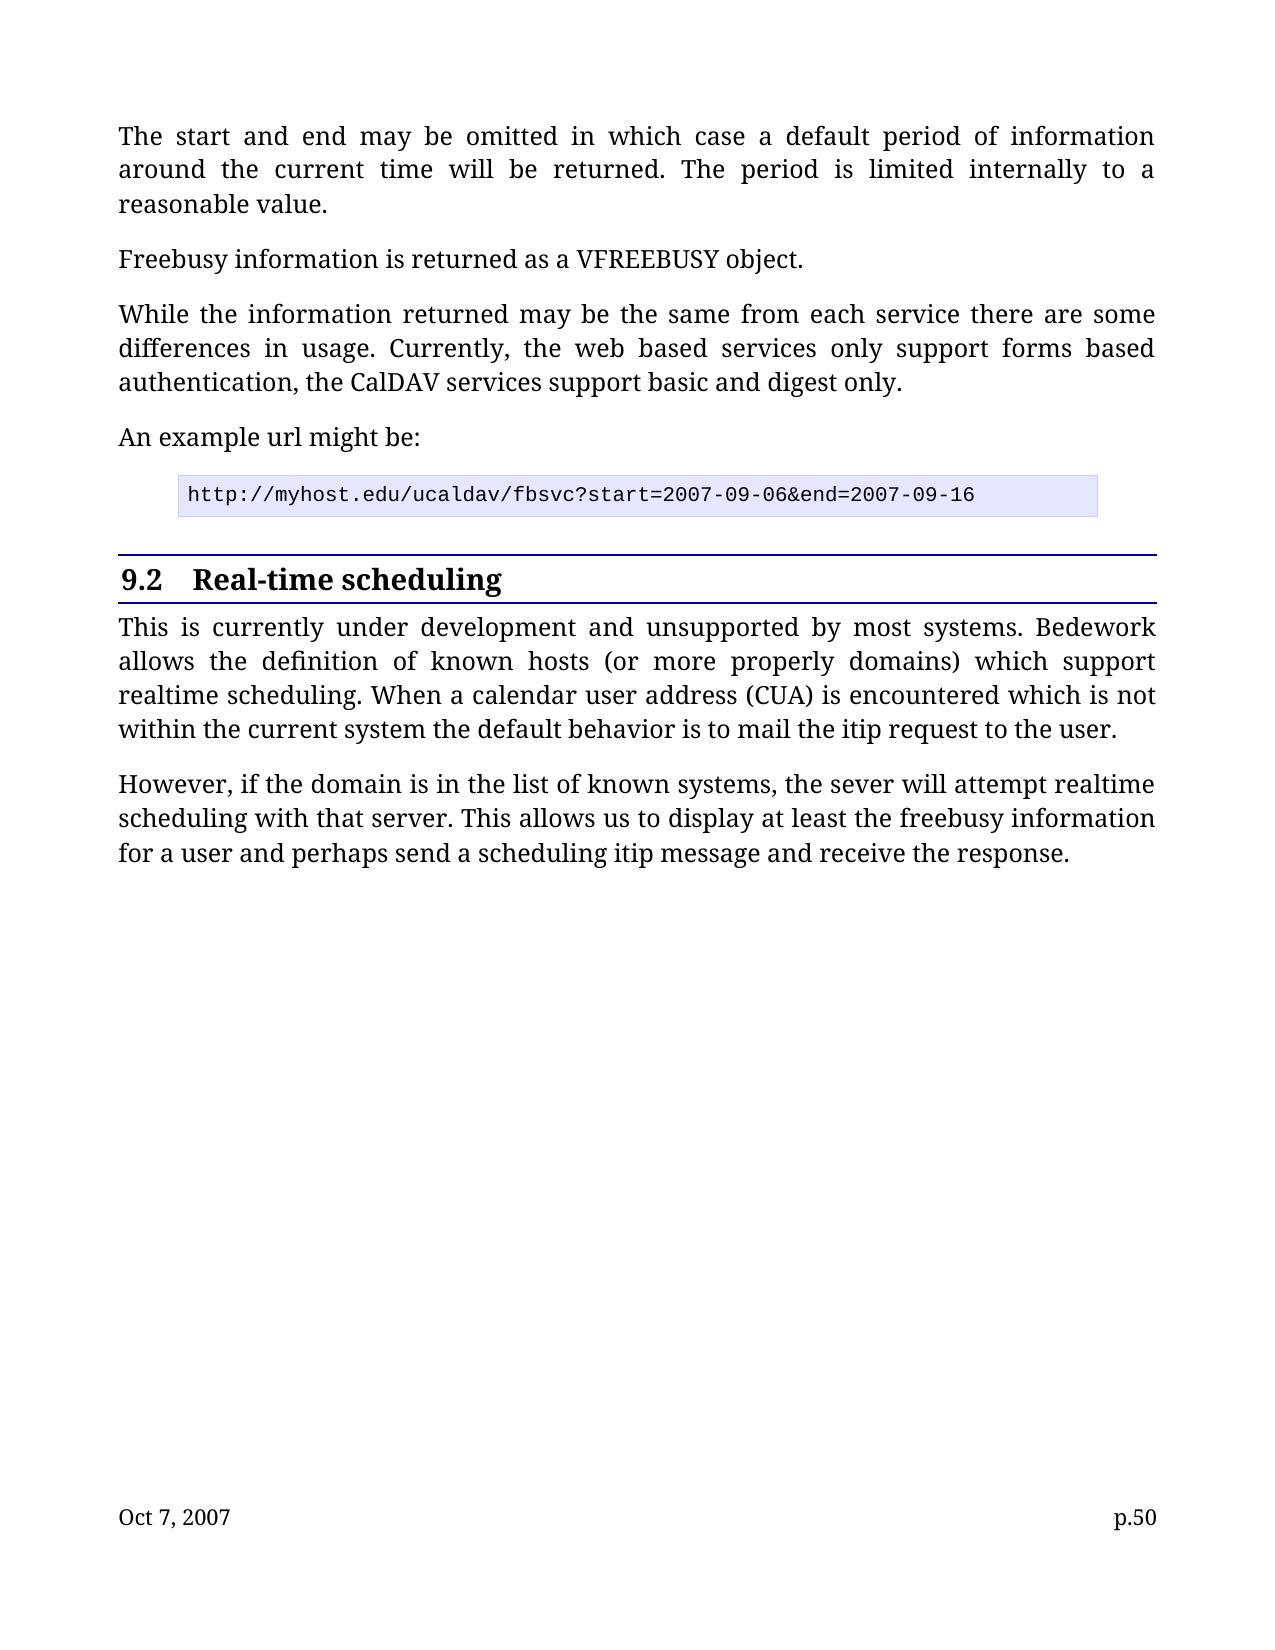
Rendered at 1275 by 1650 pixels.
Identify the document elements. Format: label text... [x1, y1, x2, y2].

text This is currently under development and unsupported by most systems. Bedework allows the definition of known hosts (or more properly domains) which support realtime scheduling. When a calendar user address (CUA) is encountered which is not within the current system the default behavior is to mail the itip request to the user. [118, 610, 1157, 746]
text Freebusy information is returned as a VFREEBUSY object. [118, 241, 1157, 275]
text While the information returned may be the same from each service there are some differences in usage. Currently, the web based services only support forms based authentication, the CalDAV services support basic and digest only. [118, 296, 1157, 399]
text http://myhost.edu/ucaldav/fbsvc?start=2007-09-06&end=2007-09-16 [179, 476, 1097, 516]
text The start and end may be omitted in which case a default period of information around the current time will be returned. The period is limited internally to a reasonable value. [118, 118, 1157, 220]
text However, if the domain is in the list of known systems, the sever will attempt realtime scheduling with that server. This allows us to display at least the freebusy information for a user and perhaps send a scheduling itip message and receive the response. [118, 767, 1157, 869]
text An example url might be: [118, 420, 1157, 454]
subtitle Real-time scheduling [118, 556, 1157, 602]
